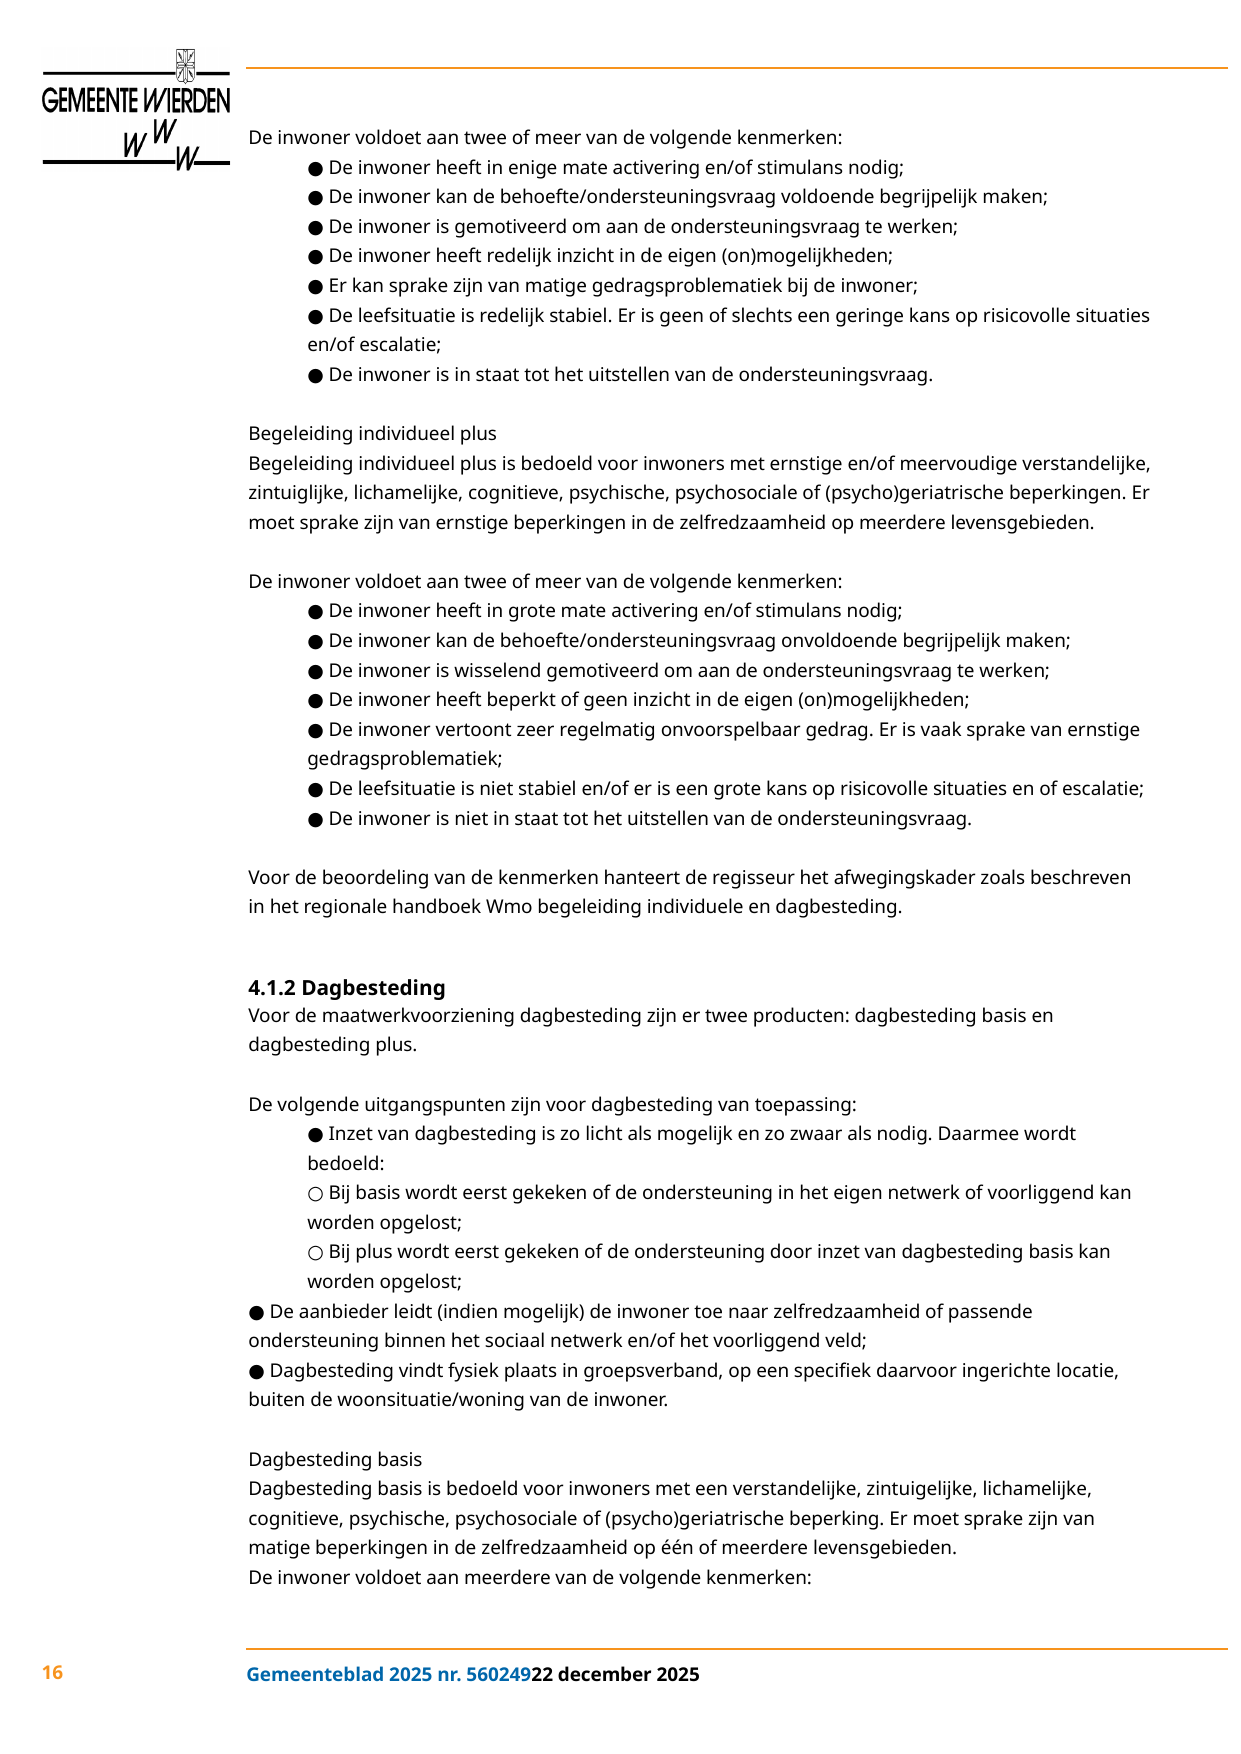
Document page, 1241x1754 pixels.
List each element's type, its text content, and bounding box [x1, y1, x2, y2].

list ● De inwoner heeft beperkt of geen inzicht in de eigen (on)mogelijkheden; [248, 686, 1152, 712]
list ● De inwoner is niet in staat tot het uitstellen van de ondersteuningsvraag. [248, 805, 1152, 831]
list ● De inwoner vertoont zeer regelmatig onvoorspelbaar gedrag. Er is vaak sprake van ernstige gedragsproblematiek; [248, 716, 1152, 771]
list ● De inwoner heeft in enige mate activering en/of stimulans nodig; [248, 154, 1152, 180]
text De inwoner voldoet aan meerdere van de volgende kenmerken: [248, 1564, 1152, 1590]
text Dagbesteding basis is bedoeld voor inwoners met een verstandelijke, zintuigelijke, lichamelijke, cognitieve, psychische, psychosociale of (psycho)geriatrische beperking. Er moet sprake zijn van matige beperkingen in de zelfredzaamheid op één of meerdere levensgebieden. [248, 1475, 1152, 1560]
text 4.1.2 Dagbesteding [248, 973, 1152, 1002]
list ● De inwoner is in staat tot het uitstellen van de ondersteuningsvraag. [248, 361, 1152, 387]
list ● De inwoner heeft redelijk inzicht in de eigen (on)mogelijkheden; [248, 243, 1152, 268]
list ● De inwoner heeft in grote mate activering en/of stimulans nodig; [248, 598, 1152, 623]
list ● De inwoner is wisselend gemotiveerd om aan de ondersteuningsvraag te werken; [248, 657, 1152, 683]
text Voor de maatwerkvoorziening dagbesteding zijn er twee producten: dagbesteding basis en dagbesteding plus. [248, 1002, 1152, 1057]
text ● De aanbieder leidt (indien mogelijk) de inwoner toe naar zelfredzaamheid of passende ondersteuning binnen het sociaal netwerk en/of het voorliggend veld; [248, 1298, 1152, 1353]
text Dagbesteding basis [248, 1446, 1152, 1471]
list ○ Bij basis wordt eerst gekeken of de ondersteuning in het eigen netwerk of voorliggend kan worden opgelost; [248, 1179, 1152, 1235]
list ● De leefsituatie is niet stabiel en/of er is een grote kans op risicovolle situaties en of escalatie; [248, 775, 1152, 801]
text De volgende uitgangspunten zijn voor dagbesteding van toepassing: [248, 1091, 1152, 1116]
text De inwoner voldoet aan twee of meer van de volgende kenmerken: [248, 568, 1152, 594]
text De inwoner voldoet aan twee of meer van de volgende kenmerken: [248, 124, 1152, 150]
list ● De inwoner kan de behoefte/ondersteuningsvraag onvoldoende begrijpelijk maken; [248, 627, 1152, 653]
list ○ Bij plus wordt eerst gekeken of de ondersteuning door inzet van dagbesteding basis kan worden opgelost; [248, 1239, 1152, 1294]
list ● Er kan sprake zijn van matige gedragsproblematiek bij de inwoner; [248, 272, 1152, 298]
list ● De leefsituatie is redelijk stabiel. Er is geen of slechts een geringe kans op risicovolle situaties en/of escalatie; [248, 302, 1152, 357]
text Begeleiding individueel plus is bedoeld voor inwoners met ernstige en/of meervoudige verstandelijke, zintuiglijke, lichamelijke, cognitieve, psychische, psychosociale of (psycho)geriatrische beperkingen. Er moet sprake zijn van ernstige beperkingen in de zelfredzaamheid op meerdere levensgebieden. [248, 450, 1152, 535]
text Voor de beoordeling van de kenmerken hanteert de regisseur het afwegingskader zoals beschreven in het regionale handboek Wmo begeleiding individuele en dagbesteding. [248, 864, 1152, 919]
text Begeleiding individueel plus [248, 420, 1152, 446]
text ● Dagbesteding vindt fysiek plaats in groepsverband, op een specifiek daarvoor ingerichte locatie, buiten de woonsituatie/woning van de inwoner. [248, 1357, 1152, 1412]
list ● Inzet van dagbesteding is zo licht als mogelijk en zo zwaar als nodig. Daarmee wordt bedoeld: [248, 1120, 1152, 1176]
picture [41, 47, 231, 172]
list ● De inwoner kan de behoefte/ondersteuningsvraag voldoende begrijpelijk maken; [248, 183, 1152, 209]
list ● De inwoner is gemotiveerd om aan de ondersteuningsvraag te werken; [248, 213, 1152, 239]
